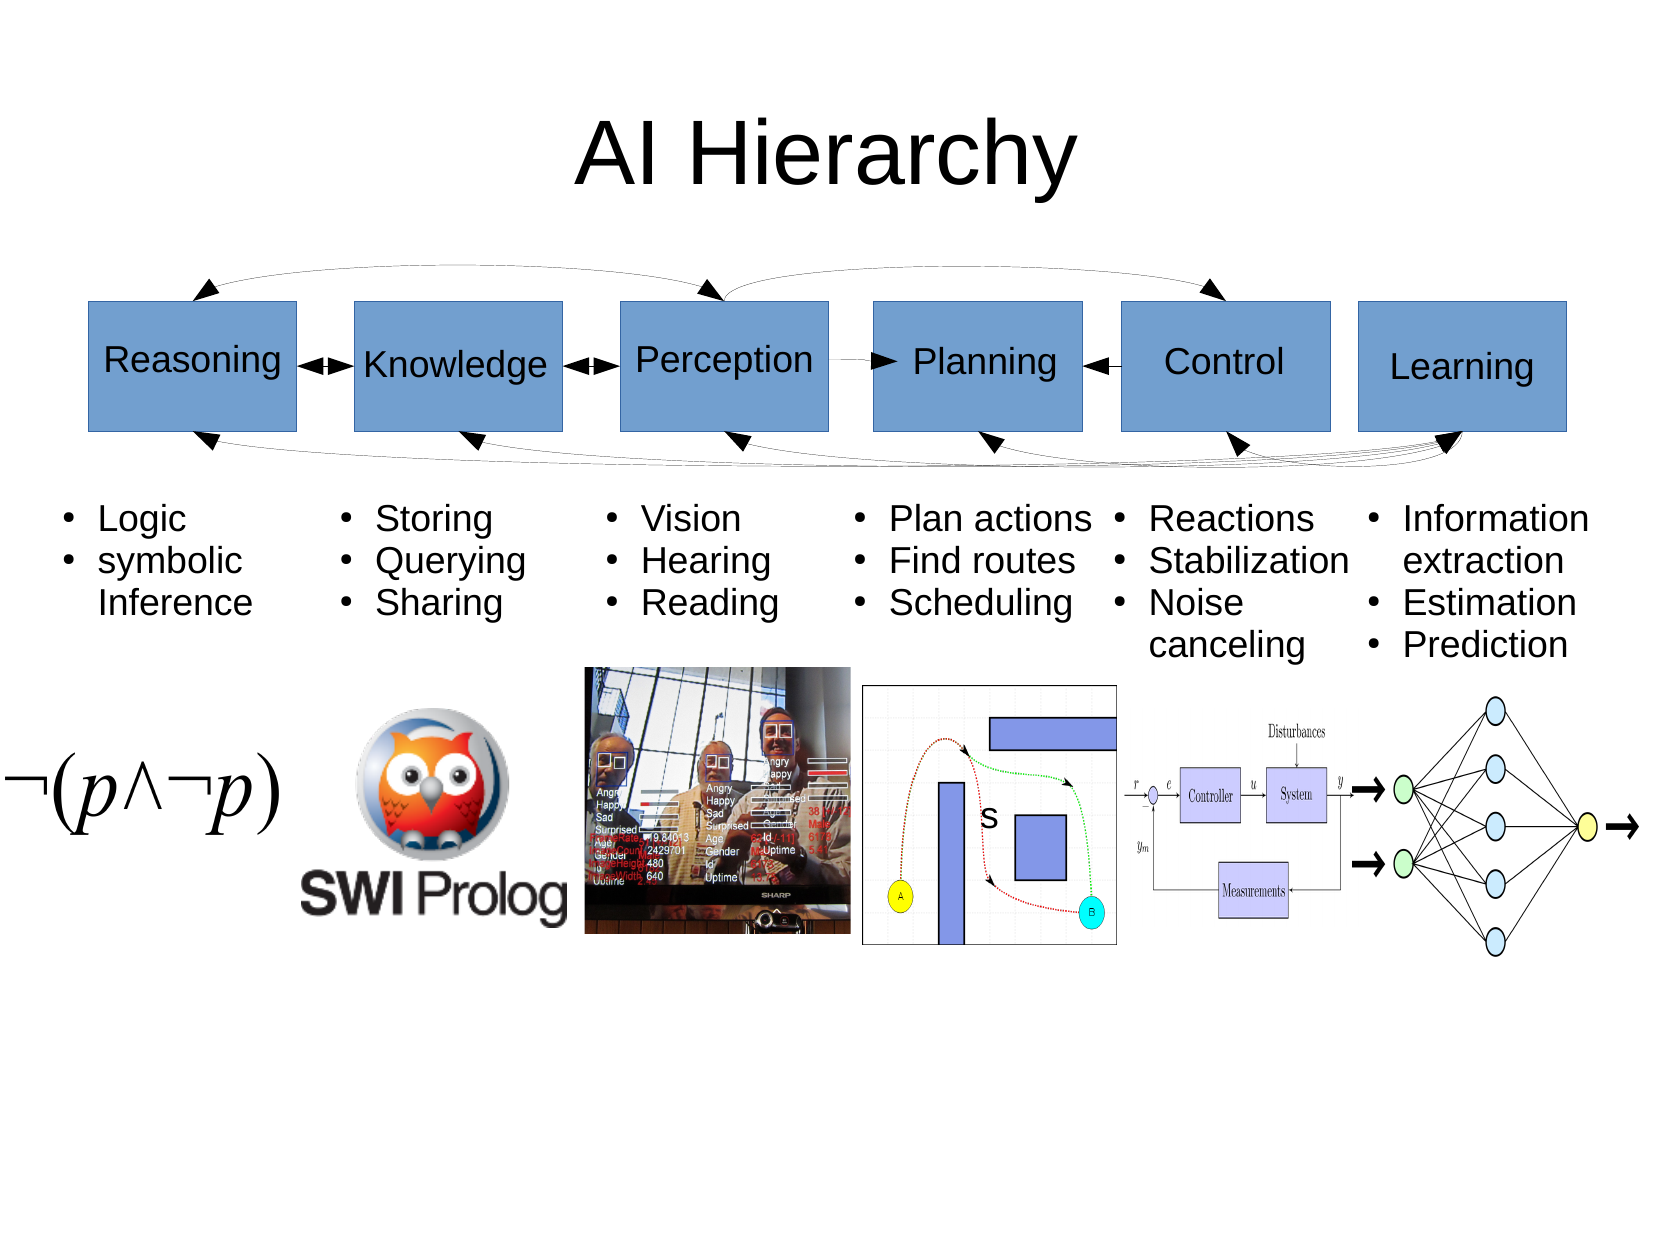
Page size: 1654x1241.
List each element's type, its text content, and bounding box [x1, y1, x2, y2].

text_box [873, 301, 1083, 432]
picture [301, 708, 567, 928]
picture [0, 738, 284, 845]
text_box Vision Hearing Reading [590, 490, 838, 667]
text_box Information extraction Estimation Prediction [1352, 490, 1630, 696]
title AI Hierarchy [82, 49, 1571, 257]
text_box [620, 301, 829, 330]
text_box Perception [620, 330, 829, 388]
text_box Knowledge [348, 336, 563, 394]
picture [1119, 696, 1639, 957]
text_box [1121, 301, 1331, 432]
text_box Planning [897, 332, 1073, 390]
text_box Storing Querying Sharing [324, 490, 590, 715]
text_box [354, 301, 563, 336]
text_box [620, 388, 829, 432]
text_box Plan actions Find routes Scheduling [838, 490, 1098, 715]
picture [862, 685, 1117, 945]
text_box Reasoning [88, 330, 297, 388]
text_box [88, 388, 297, 432]
text_box Logic symbolic Inference [47, 490, 308, 673]
text_box [354, 394, 563, 432]
text_box Learning [1358, 301, 1567, 432]
text_box Reactions Stabilization Noise canceling [1098, 490, 1352, 757]
text_box [88, 301, 297, 330]
text_box Control [1149, 332, 1300, 390]
picture [584, 667, 851, 934]
